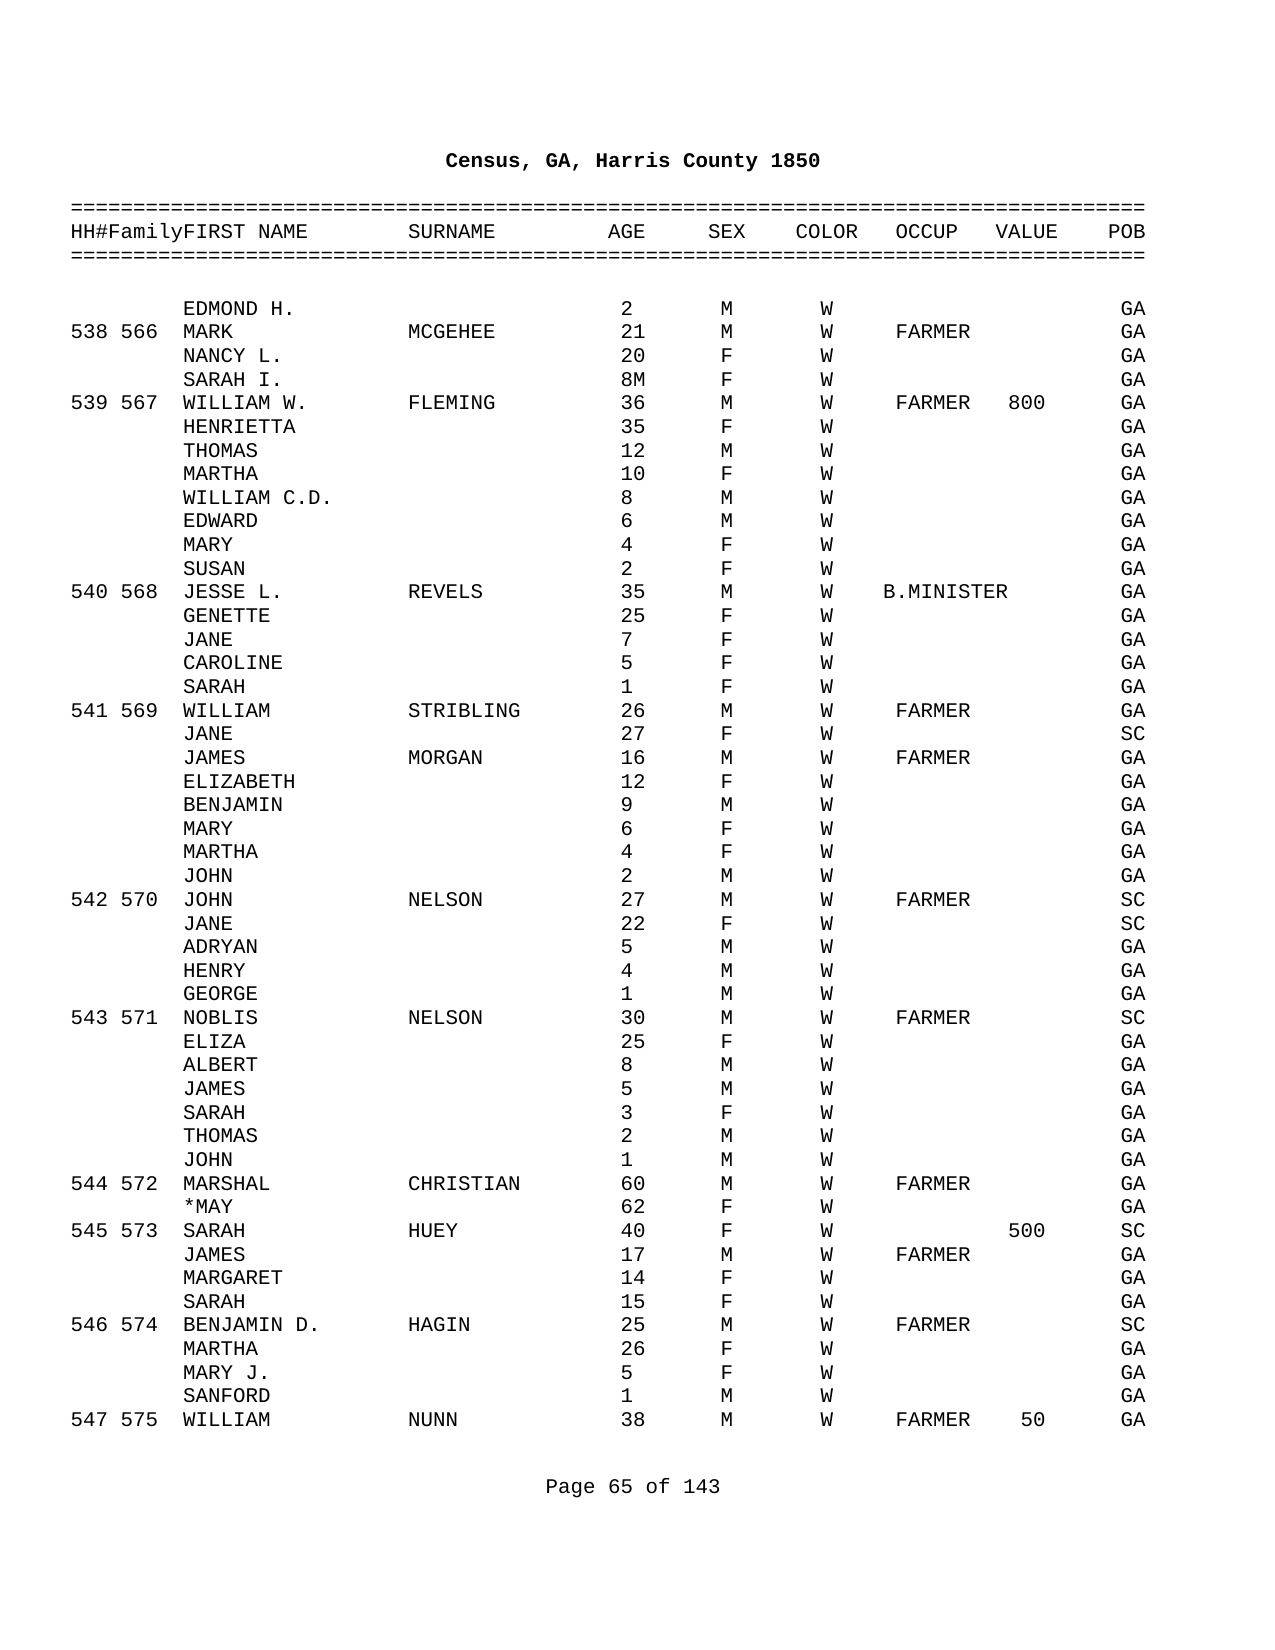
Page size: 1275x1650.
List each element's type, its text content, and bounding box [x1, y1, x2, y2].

text George 1 M W GA [70, 983, 1195, 1007]
text 541 569 William STRIBLING 26 M W farmer GA [70, 700, 1195, 723]
text 540 568 Jesse L. REVELS 35 M W b.minister GA [70, 581, 1195, 605]
text Albert 8 M W GA [70, 1054, 1195, 1078]
text Martha 10 F W GA [70, 463, 1195, 487]
text 546 574 Benjamin D. HAGIN 25 M W farmer SC [70, 1314, 1195, 1338]
text Sarah I. 8m F W GA [70, 369, 1195, 392]
text Mary 6 F W GA [70, 818, 1195, 842]
text Thomas 2 M W GA [70, 1125, 1195, 1149]
text Edmond H. 2 M W GA [70, 298, 1195, 321]
text Genette 25 F W GA [70, 605, 1195, 629]
text Elizabeth 12 F W GA [70, 771, 1195, 794]
text Susan 2 F W GA [70, 558, 1195, 581]
text Martha 4 F W GA [70, 842, 1195, 865]
text John 1 M W GA [70, 1149, 1195, 1173]
text Caroline 5 F W GA [70, 652, 1195, 676]
text Thomas 12 M W GA [70, 439, 1195, 463]
text Henry 4 M W GA [70, 960, 1195, 983]
text James MORGAN 16 M W farmer GA [70, 747, 1195, 771]
text 539 567 William W. FLEMING 36 M W farmer 800 GA [70, 392, 1195, 416]
text Jane 22 F W SC [70, 912, 1195, 936]
text Mary J. 5 F W GA [70, 1362, 1195, 1385]
text John 2 M W GA [70, 865, 1195, 889]
text Mary 4 F W GA [70, 534, 1195, 558]
text James 5 M W GA [70, 1078, 1195, 1102]
text 543 571 Noblis NELSON 30 M W farmer SC [70, 1007, 1195, 1031]
text 544 572 Marshal CHRISTIAN 60 M W farmer GA [70, 1173, 1195, 1196]
text 542 570 John NELSON 27 M W farmer SC [70, 889, 1195, 912]
text Martha 26 F W GA [70, 1338, 1195, 1362]
text Benjamin 9 M W GA [70, 794, 1195, 818]
text Margaret 14 F W GA [70, 1267, 1195, 1291]
text Henrietta 35 F W GA [70, 416, 1195, 439]
text 545 573 Sarah HUEY 40 F W 500 SC [70, 1220, 1195, 1243]
text James 17 M W farmer GA [70, 1243, 1195, 1267]
text Nancy L. 20 F W GA [70, 345, 1195, 369]
text Sarah 15 F W GA [70, 1291, 1195, 1314]
text 538 566 Mark McGEHEE 21 M W farmer GA [70, 321, 1195, 345]
text 547 575 William NUNN 38 M W farmer 50 GA [70, 1409, 1195, 1433]
text Eliza 25 F W GA [70, 1031, 1195, 1054]
text Edward 6 M W GA [70, 511, 1195, 534]
text Adryan 5 M W GA [70, 936, 1195, 960]
text Jane 27 F W SC [70, 723, 1195, 747]
text Sarah 3 F W GA [70, 1102, 1195, 1125]
text *May 62 F W GA [70, 1196, 1195, 1220]
text Sarah 1 F W GA [70, 676, 1195, 700]
text Jane 7 F W GA [70, 629, 1195, 652]
text William C.D. 8 M W GA [70, 487, 1195, 511]
text Sanford 1 M W GA [70, 1385, 1195, 1409]
